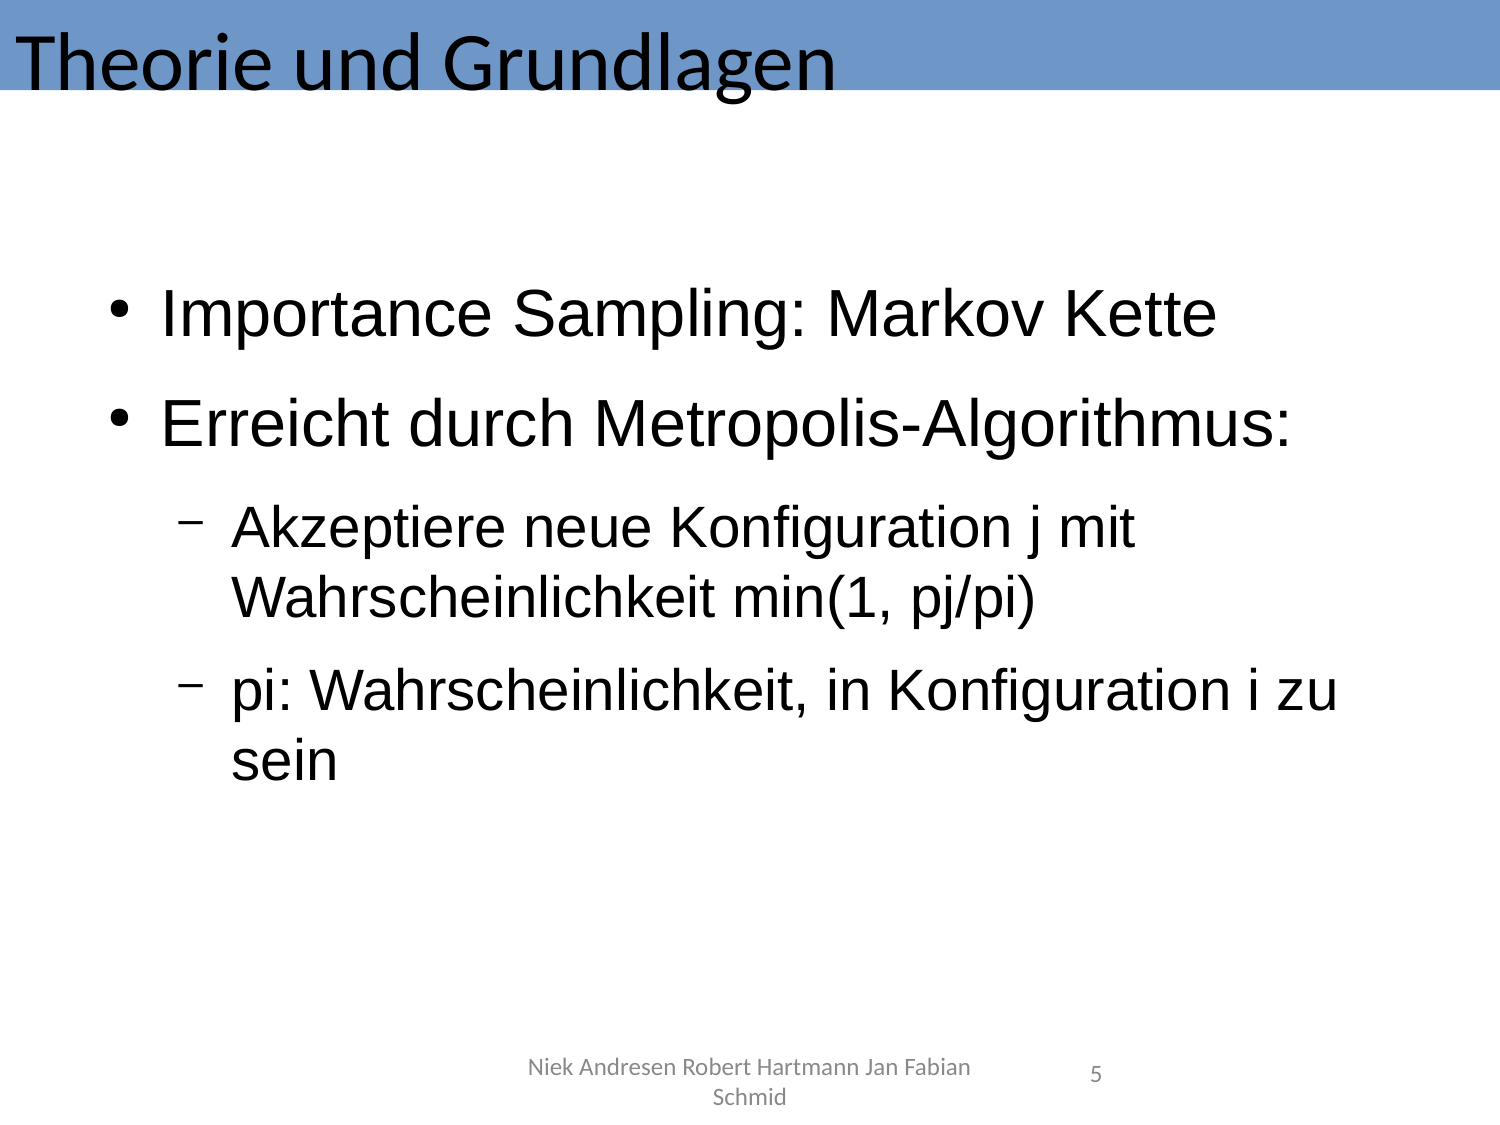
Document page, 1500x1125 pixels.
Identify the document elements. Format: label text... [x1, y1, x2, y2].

text_box [1074, 1042, 1426, 1103]
text_box Niek Andresen Robert Hartmann Jan Fabian Schmid [512, 1042, 988, 1103]
list Importance Sampling: Markov Kette Erreicht durch Metropolis-Algorithmus: Akzeptiere neue Konfiguration j mit Wahrscheinlichkeit min(1, pj/pi) pi: Wahrscheinlichkeit, in Konfiguration i zu sein [75, 262, 1426, 1005]
title Theorie und Grundlagen [0, 0, 1500, 91]
